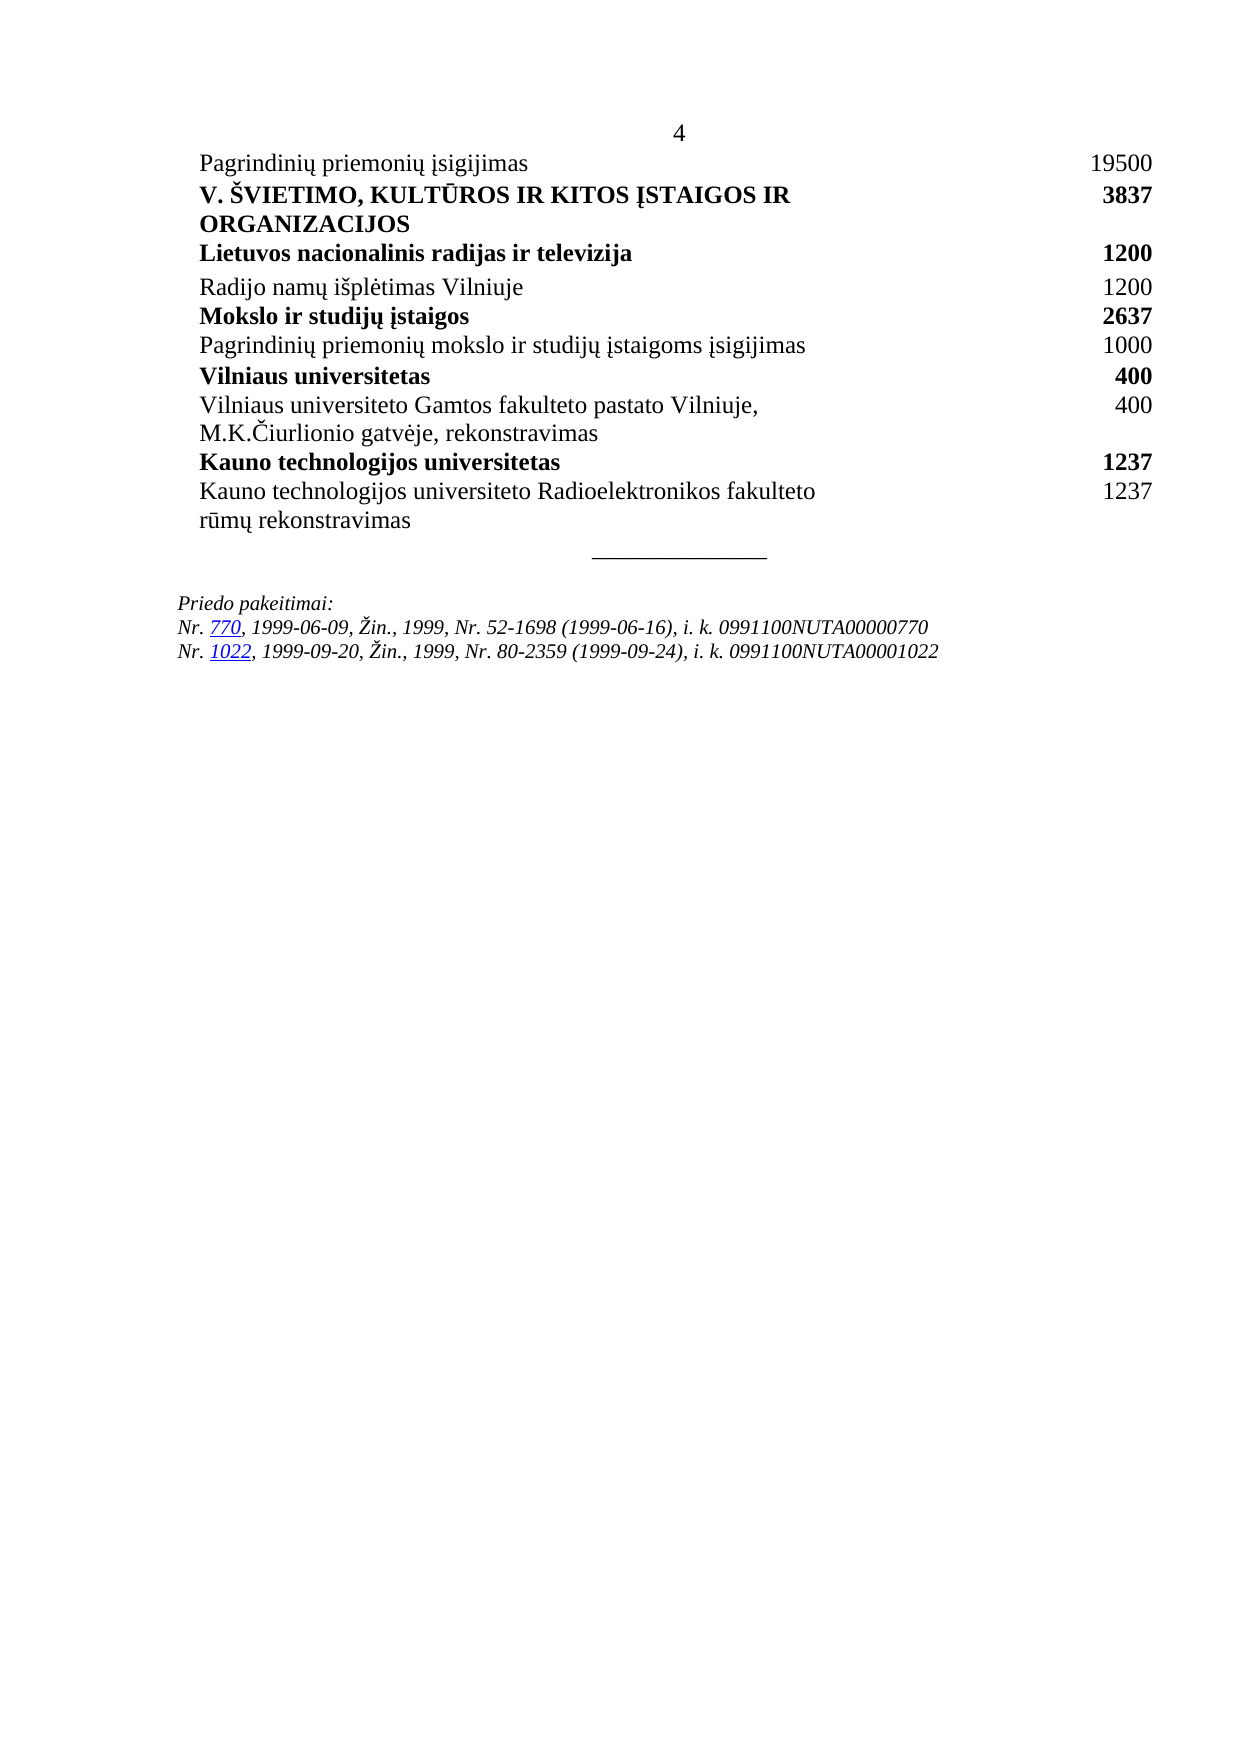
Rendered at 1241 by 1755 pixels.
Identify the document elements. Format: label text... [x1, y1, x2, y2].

table_cell Lietuvos nacionalinis radijas ir televizija [188, 238, 861, 272]
table_cell 1000 [861, 330, 1163, 361]
table_cell 2637 [861, 301, 1163, 330]
table_cell Pagrindinių priemonių įsigijimas [188, 148, 861, 180]
table_cell Vilniaus universitetas [188, 361, 861, 390]
text Nr. 1022, 1999-09-20, Žin., 1999, Nr. 80-2359 (1999-09-24), i. k. 0991100NUTA00001022 [177, 639, 1181, 663]
table_cell 19500 [861, 148, 1163, 180]
table_cell Radijo namų išplėtimas Vilniuje [188, 272, 861, 301]
text ______________ [177, 533, 1181, 562]
table_cell 3837 [861, 180, 1163, 238]
table_cell 1200 [861, 238, 1163, 272]
table_cell Kauno technologijos universitetas [188, 447, 861, 476]
table_cell 1237 [861, 447, 1163, 476]
table_cell 1237 [861, 476, 1163, 533]
table_cell 400 [861, 390, 1163, 447]
table_cell V. ŠVIETIMO, KULTŪROS IR KITOS ĮSTAIGOS IR ORGANIZACIJOS [188, 180, 861, 238]
text Priedo pakeitimai: [177, 591, 1181, 615]
table_cell Mokslo ir studijų įstaigos [188, 301, 861, 330]
table_cell Pagrindinių priemonių mokslo ir studijų įstaigoms įsigijimas [188, 330, 861, 361]
table_cell 400 [861, 361, 1163, 390]
table_cell 1200 [861, 272, 1163, 301]
text Nr. 770, 1999-06-09, Žin., 1999, Nr. 52-1698 (1999-06-16), i. k. 0991100NUTA00000770 [177, 615, 1181, 639]
table_cell Kauno technologijos universiteto Radioelektronikos fakulteto rūmų rekonstravimas [188, 476, 861, 533]
table_cell Vilniaus universiteto Gamtos fakulteto pastato Vilniuje, M.K.Čiurlionio gatvėje, rekonstravimas [188, 390, 861, 447]
